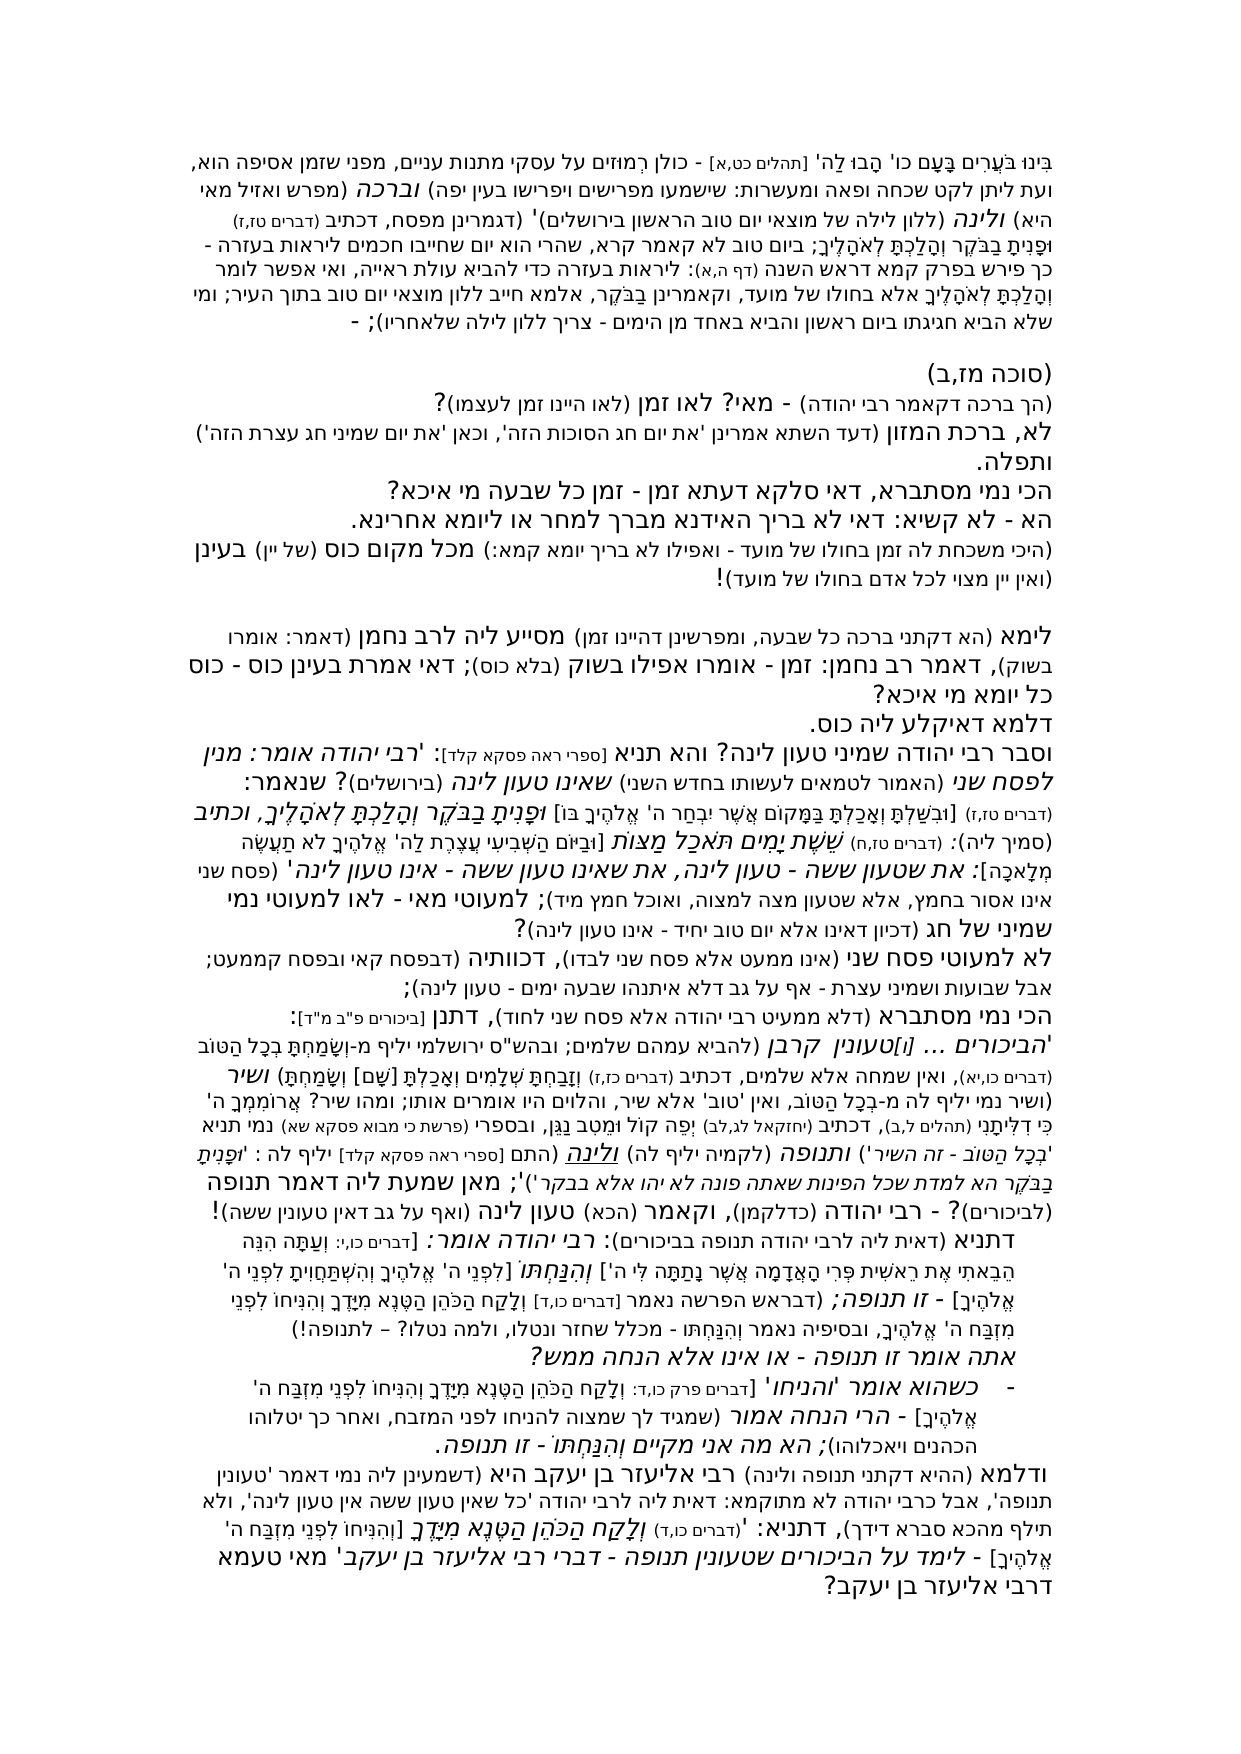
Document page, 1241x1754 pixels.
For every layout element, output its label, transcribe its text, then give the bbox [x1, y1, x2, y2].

text דלמא דאיקלע ליה כוס. [187, 709, 1053, 738]
subtitle אתה אומר זו תנופה - או אינו אלא הנחה ממש? [187, 1342, 1015, 1372]
text הכי נמי מסתברא, דאי סלקא דעתא זמן - זמן כל שבעה מי איכא? [187, 476, 1053, 505]
text (סוכה מז,ב) [187, 359, 1053, 388]
text לא למעוטי פסח שני (אינו ממעט אלא פסח שני לבדו), דכוותיה (דבפסח קאי ובפסח קממעט; אבל שבועות ושמיני עצרת - אף על גב דלא איתנהו שבעה ימים - טעון לינה); [187, 943, 1053, 1001]
text בִּינוּ בֹּעֲרִים בָּעָם כו' הָבוּ לַה' [תהלים כט,א] - כולן רְמוּזים על עסקי מתנות עניים, מפני שזמן אסיפה הוא, ועת ליתן לקט שכחה ופאה ומעשרות: שישמעו מפרישים ויפרישו בעין יפה) וברכה (מפרש ואזיל מאי היא) ולינה (ללון לילה של מוצאי יום טוב הראשון בירושלים)' (דגמרינן מפסח, דכתיב (דברים טז,ז) וּפָנִיתָ בַבֹּקֶר וְהָלַכְתָּ לְאֹהָלֶיךָ; ביום טוב לא קאמר קרא, שהרי הוא יום שחייבו חכמים ליראות בעזרה - כך פירש בפרק קמא דראש השנה (דף ה,א): ליראות בעזרה כדי להביא עולת ראייה, ואי אפשר לומר וְהָלַכְתָּ לְאֹהָלֶיךָ אלא בחולו של מועד, וקאמרינן בַבֹּקֶר, אלמא חייב ללון מוצאי יום טוב בתוך העיר; ומי שלא הביא חגיגתו ביום ראשון והביא באחד מן הימים - צריך ללון לילה שלאחריו); - [187, 150, 1053, 335]
text וסבר רבי יהודה שמיני טעון לינה? והא תניא [ספרי ראה פסקא קלד]: 'רבי יהודה אומר: מנין לפסח שני (האמור לטמאים לעשותו בחדש השני) שאינו טעון לינה (בירושלים)? שנאמר: (דברים טז,ז) [וּבִשַּׁלְתָּ וְאָכַלְתָּ בַּמָּקוֹם אֲשֶׁר יִבְחַר ה' אֱלֹהֶיךָ בּוֹ] וּפָנִיתָ בַבֹּקֶר וְהָלַכְתָּ לְאֹהָלֶיךָ, וכתיב (סמיך ליה): (דברים טז,ח) שֵׁשֶׁת יָמִים תֹּאכַל מַצּוֹת [וּבַיּוֹם הַשְּׁבִיעִי עֲצֶרֶת לַה' אֱלֹהֶיךָ לֹא תַעֲשֶׂה מְלָאכָה]: את שטעון ששה - טעון לינה, את שאינו טעון ששה - אינו טעון לינה' (פסח שני אינו אסור בחמץ, אלא שטעון מצה למצוה, ואוכל חמץ מיד); למעוטי מאי - לאו למעוטי נמי שמיני של חג (דכיון דאינו אלא יום טוב יחיד - אינו טעון לינה)? [187, 738, 1053, 943]
text דתניא (דאית ליה לרבי יהודה תנופה בביכורים): רבי יהודה אומר: [דברים כו,י: וְעַתָּה הִנֵּה הֵבֵאתִי אֶת רֵאשִׁית פְּרִי הָאֲדָמָה אֲשֶׁר נָתַתָּה לִּי ה'] וְהִנַּחְתּוֹ [לִפְנֵי ה' אֱלֹהֶיךָ וְהִשְׁתַּחֲוִיתָ לִפְנֵי ה' אֱלֹהֶיךָ] - זו תנופה; (דבראש הפרשה נאמר [דברים כו,ד] וְלָקַח הַכֹּהֵן הַטֶּנֶא מִיָּדֶךָ וְהִנִּיחוֹ לִפְנֵי מִזְבַּח ה' אֱלֹהֶיךָ, ובסיפיה נאמר וְהִנַּחְתּו - מכלל שחזר ונטלו, ולמה נטלו? – לתנופה!) [187, 1226, 1015, 1342]
text (היכי משכחת לה זמן בחולו של מועד - ואפילו לא בריך יומא קמא:) מכל מקום כוס (של יין) בעינן (ואין יין מצוי לכל אדם בחולו של מועד)! [187, 534, 1053, 593]
text לא, ברכת המזון (דעד השתא אמרינן 'את יום חג הסוכות הזה', וכאן 'את יום שמיני חג עצרת הזה') ותפלה. [187, 418, 1053, 476]
text (הך ברכה דקאמר רבי יהודה) - מאי? לאו זמן (לאו היינו זמן לעצמו)? [187, 388, 1053, 418]
text ודלמא (ההיא דקתני תנופה ולינה) רבי אליעזר בן יעקב היא (דשמעינן ליה נמי דאמר 'טעונין תנופה', אבל כרבי יהודה לא מתוקמא: דאית ליה לרבי יהודה 'כל שאין טעון ששה אין טעון לינה', ולא תילף מהכא סברא דידך), דתניא: '(דברים כו,ד) וְלָקַח הַכֹּהֵן הַטֶּנֶא מִיָּדֶךָ [וְהִנִּיחוֹ לִפְנֵי מִזְבַּח ה' אֱלֹהֶיךָ] - לימד על הביכורים שטעונין תנופה - דברי רבי אליעזר בן יעקב' מאי טעמא דרבי אליעזר בן יעקב? [187, 1459, 1053, 1601]
list כשהוא אומר 'והניחו' [דברים פרק כו,ד: וְלָקַח הַכֹּהֵן הַטֶּנֶא מִיָּדֶךָ וְהִנִּיחוֹ לִפְנֵי מִזְבַּח ה' אֱלֹהֶיךָ] - הרי הנחה אמור (שמגיד לך שמצוה להניחו לפני המזבח, ואחר כך יטלוהו הכהנים ויאכלוהו); הא מה אני מקיים וְהִנַּחְתּוֹ - זו תנופה. [187, 1372, 1015, 1459]
text לימא (הא דקתני ברכה כל שבעה, ומפרשינן דהיינו זמן) מסייע ליה לרב נחמן (דאמר: אומרו בשוק), דאמר רב נחמן: זמן - אומרו אפילו בשוק (בלא כוס); דאי אמרת בעינן כוס - כוס כל יומא מי איכא? [187, 621, 1053, 709]
text הא - לא קשיא: דאי לא בריך האידנא מברך למחר או ליומא אחרינא. [187, 505, 1053, 534]
text הכי נמי מסתברא (דלא ממעיט רבי יהודה אלא פסח שני לחוד), דתנן [ביכורים פ"ב מ"ד]: 'הביכורים ... [ו]טעונין קרבן (להביא עמהם שלמים; ובהש"ס ירושלמי יליף מ-וְשָׂמַחְתָּ בְכָל הַטּוֹב (דברים כו,יא), ואין שמחה אלא שלמים, דכתיב (דברים כז,ז) וְזָבַחְתָּ שְׁלָמִים וְאָכַלְתָּ [שָּׁם] וְשָׂמַחְתָּ) ושיר (ושיר נמי יליף לה מ-בְכָל הַטּוֹב, ואין 'טוב' אלא שיר, והלוים היו אומרים אותו; ומהו שיר? אֲרוֹמִמְךָ ה' כִּי דִלִּיתָנִי (תהלים ל,ב), דכתיב (יחזקאל לג,לב) יְפֵה קוֹל וּמֵטִב נַגֵּן, ובספרי (פרשת כי מבוא פסקא שא) נמי תניא 'בְכָל הַטּוֹב - זה השיר') ותנופה (לקמיה יליף לה) ולינה (התם [ספרי ראה פסקא קלד] יליף לה : 'וּפָנִיתָ בַבֹּקֶר הא למדת שכל הפינות שאתה פונה לא יהו אלא בבקר')'; מאן שמעת ליה דאמר תנופה (לביכורים)? - רבי יהודה (כדלקמן), וקאמר (הכא) טעון לינה (ואף על גב דאין טעונין ששה)! [187, 1001, 1053, 1226]
